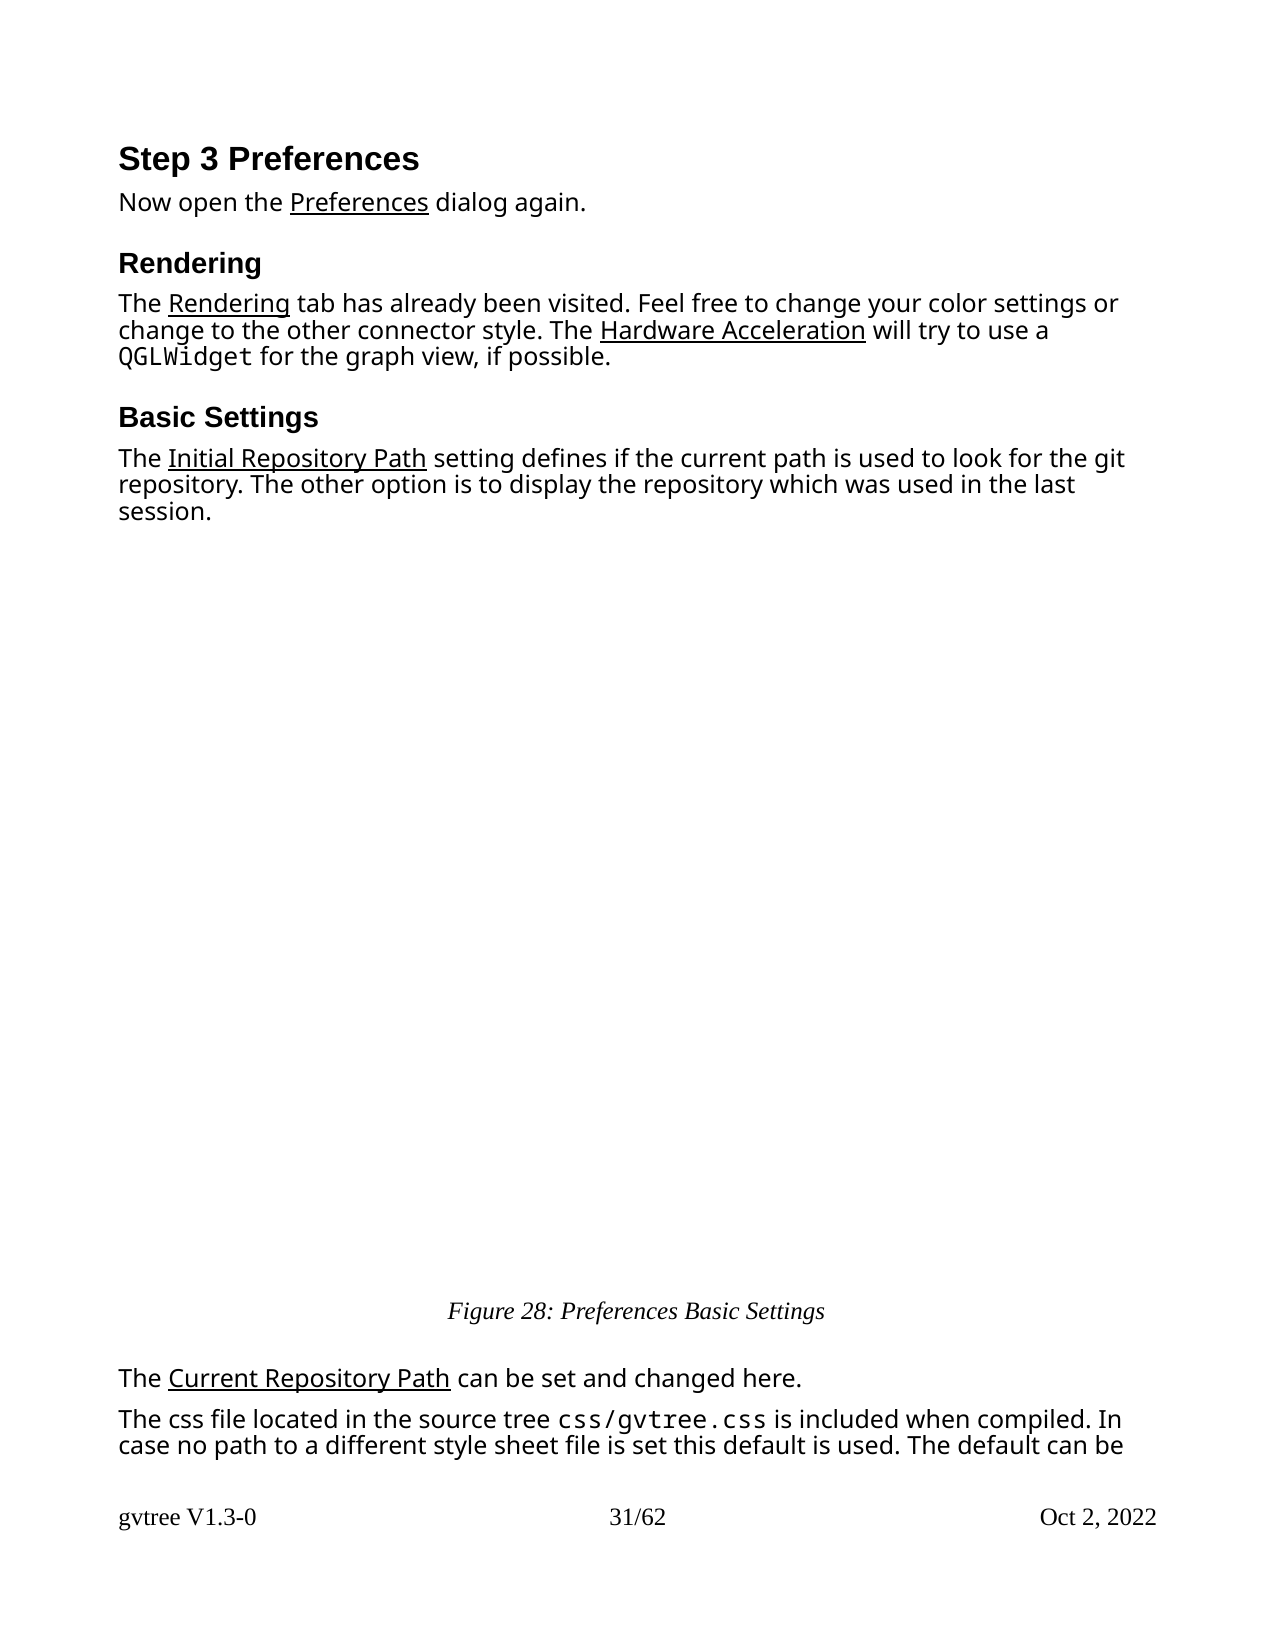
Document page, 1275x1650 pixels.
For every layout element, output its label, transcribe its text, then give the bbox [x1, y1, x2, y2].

text Now open the Preferences dialog again. [118, 190, 1157, 217]
text The css file located in the source tree css/gvtree.css is included when compiled. In case no path to a different style sheet file is set this default is used. The default can be [118, 1407, 1157, 1460]
text Figure 28: Preferences Basic Settings [118, 553, 1157, 1325]
text The Initial Repository Path setting defines if the current path is used to look for the git repository. The other option is to display the repository which was used in the last session. [118, 446, 1157, 526]
subtitle Step 3 Preferences [118, 139, 1157, 178]
subtitle Basic Settings [118, 400, 1157, 434]
subtitle Rendering [118, 246, 1157, 279]
text The Rendering tab has already been visited. Feel free to change your color settings or change to the other connector style. The Hardware Acceleration will try to use a QGLWidget for the graph view, if possible. [118, 292, 1157, 371]
text The Current Repository Path can be set and changed here. [118, 1366, 1157, 1392]
